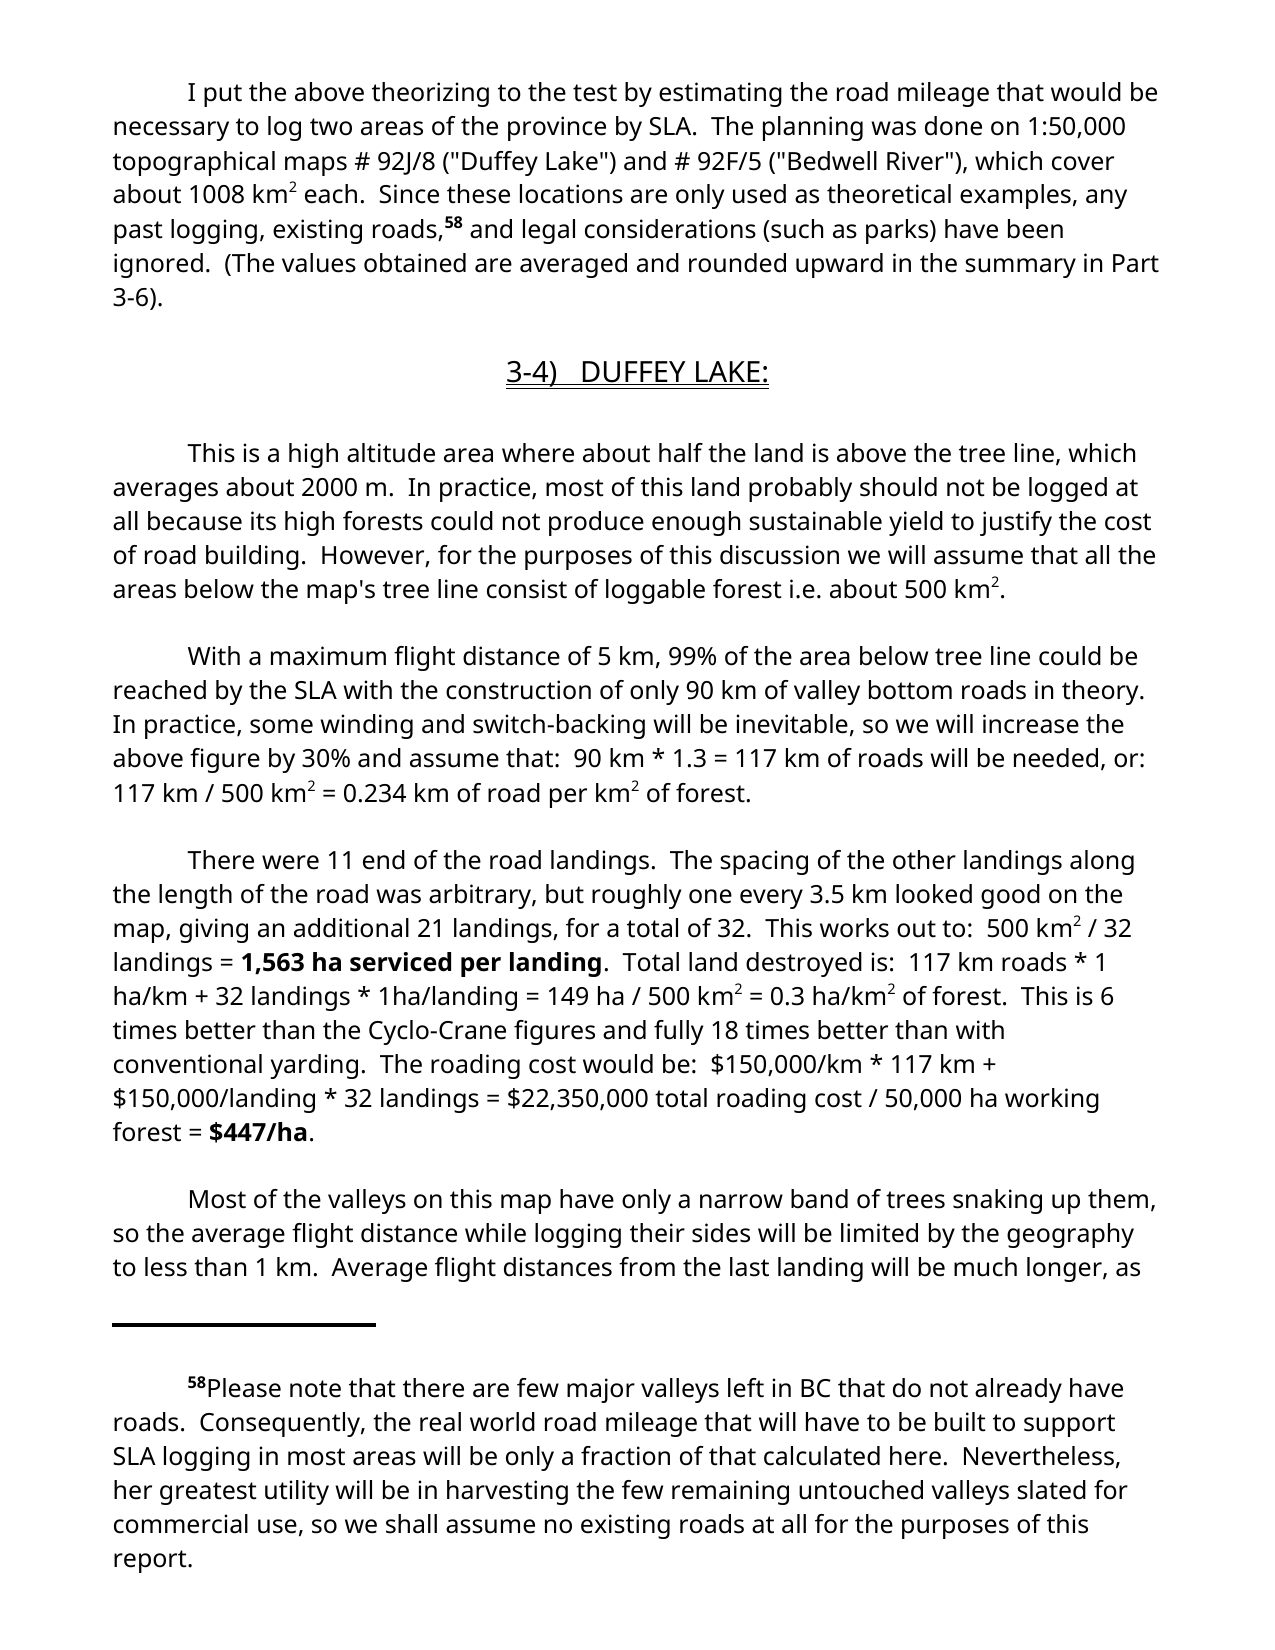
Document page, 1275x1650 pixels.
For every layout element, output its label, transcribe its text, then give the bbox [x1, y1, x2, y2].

text I put the above theorizing to the test by estimating the road mileage that would be necessary to log two areas of the province by SLA. The planning was done on 1:50,000 topographical maps # 92J/8 ("Duffey Lake") and # 92F/5 ("Bedwell River"), which cover about 1008 km2 each. Since these locations are only used as theoretical examples, any past logging, existing roads, and legal considerations (such as parks) have been ignored. (The values obtained are averaged and rounded upward in the summary in Part 3-6). [112, 75, 1162, 313]
text Please note that there are few major valleys left in BC that do not already have roads. Consequently, the real world road mileage that will have to be built to support SLA logging in most areas will be only a fraction of that calculated here. Nevertheless, her greatest utility will be in harvesting the few remaining untouched valleys slated for commercial use, so we shall assume no existing roads at all for the purposes of this report. [112, 1371, 1162, 1575]
text There were 11 end of the road landings. The spacing of the other landings along the length of the road was arbitrary, but roughly one every 3.5 km looked good on the map, giving an additional 21 landings, for a total of 32. This works out to: 500 km2 / 32 landings = 1,563 ha serviced per landing. Total land destroyed is: 117 km roads * 1 ha/km + 32 landings * 1ha/landing = 149 ha / 500 km2 = 0.3 ha/km2 of forest. This is 6 times better than the Cyclo-Crane figures and fully 18 times better than with conventional yarding. The roading cost would be: $150,000/km * 117 km + $150,000/landing * 32 landings = $22,350,000 total roading cost / 50,000 ha working forest = $447/ha. [112, 842, 1162, 1149]
text Most of the valleys on this map have only a narrow band of trees snaking up them, so the average flight distance while logging their sides will be limited by the geography to less than 1 km. Average flight distances from the last landing will be much longer, as [112, 1182, 1162, 1284]
text With a maximum flight distance of 5 km, 99% of the area below tree line could be reached by the SLA with the construction of only 90 km of valley bottom roads in theory. In practice, some winding and switch-backing will be inevitable, so we will increase the above figure by 30% and assume that: 90 km * 1.3 = 117 km of roads will be needed, or: 117 km / 500 km2 = 0.234 km of road per km2 of forest. [112, 639, 1162, 809]
text This is a high altitude area where about half the land is above the tree line, which averages about 2000 m. In practice, most of this land probably should not be logged at all because its high forests could not produce enough sustainable yield to justify the cost of road building. However, for the purposes of this discussion we will assume that all the areas below the map's tree line consist of loggable forest i.e. about 500 km2. [112, 436, 1162, 606]
subtitle 3-4) DUFFEY LAKE: [112, 351, 1162, 391]
